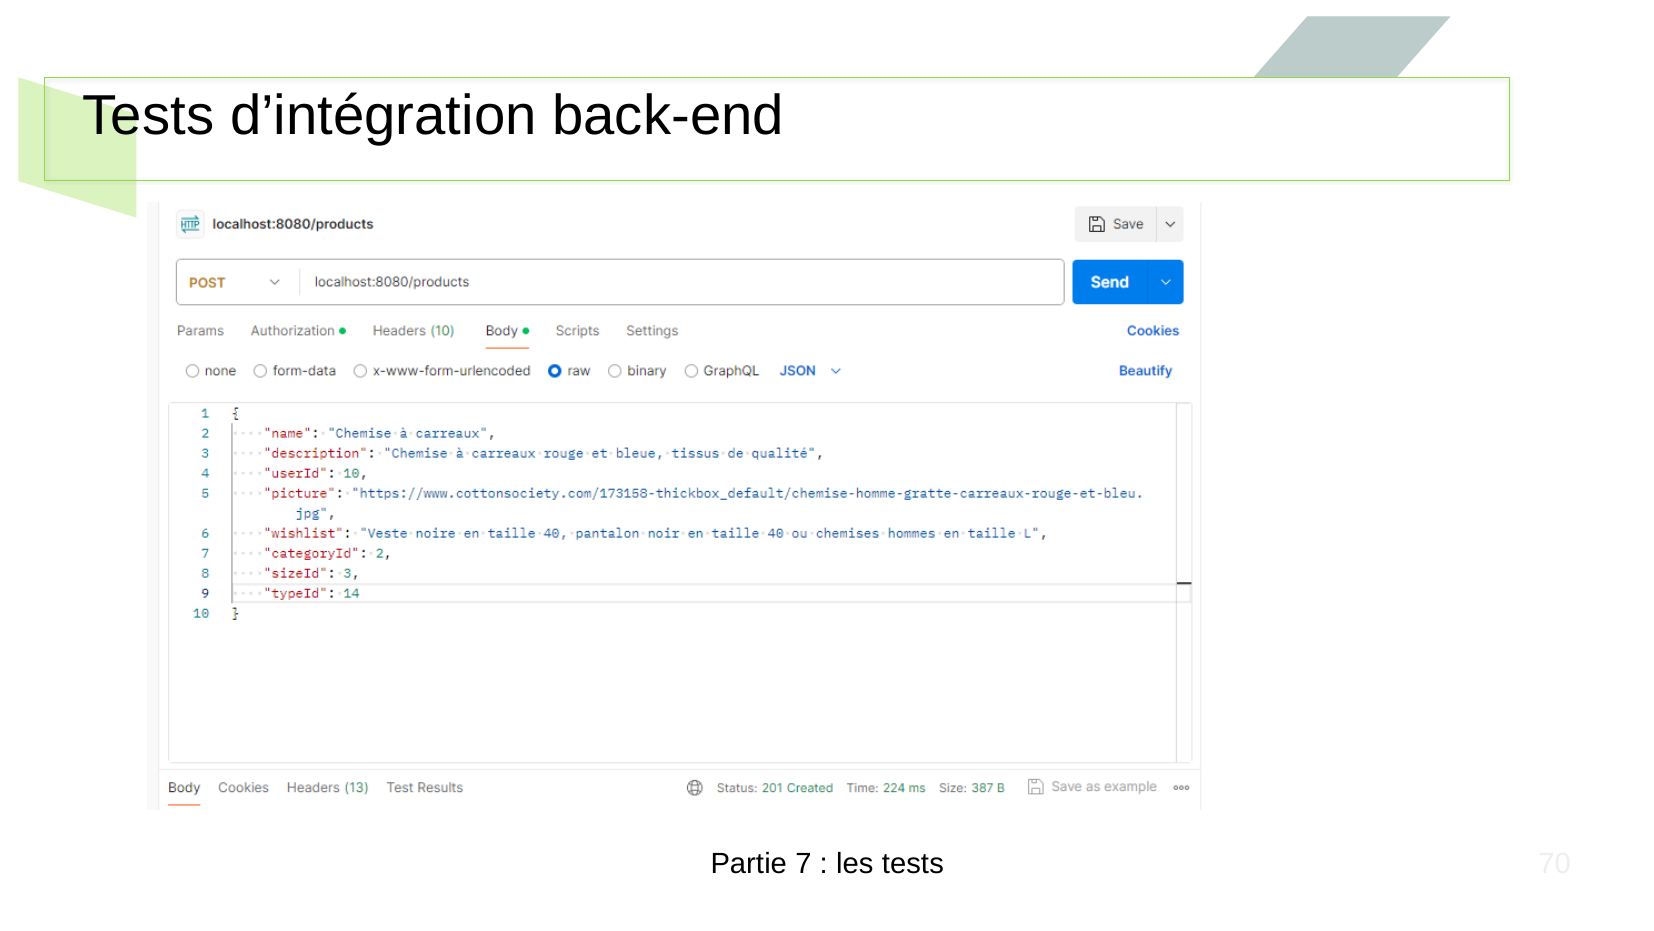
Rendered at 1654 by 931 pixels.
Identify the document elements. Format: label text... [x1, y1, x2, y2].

picture [147, 202, 1217, 810]
title Tests d’intégration back-end [82, 37, 1571, 193]
